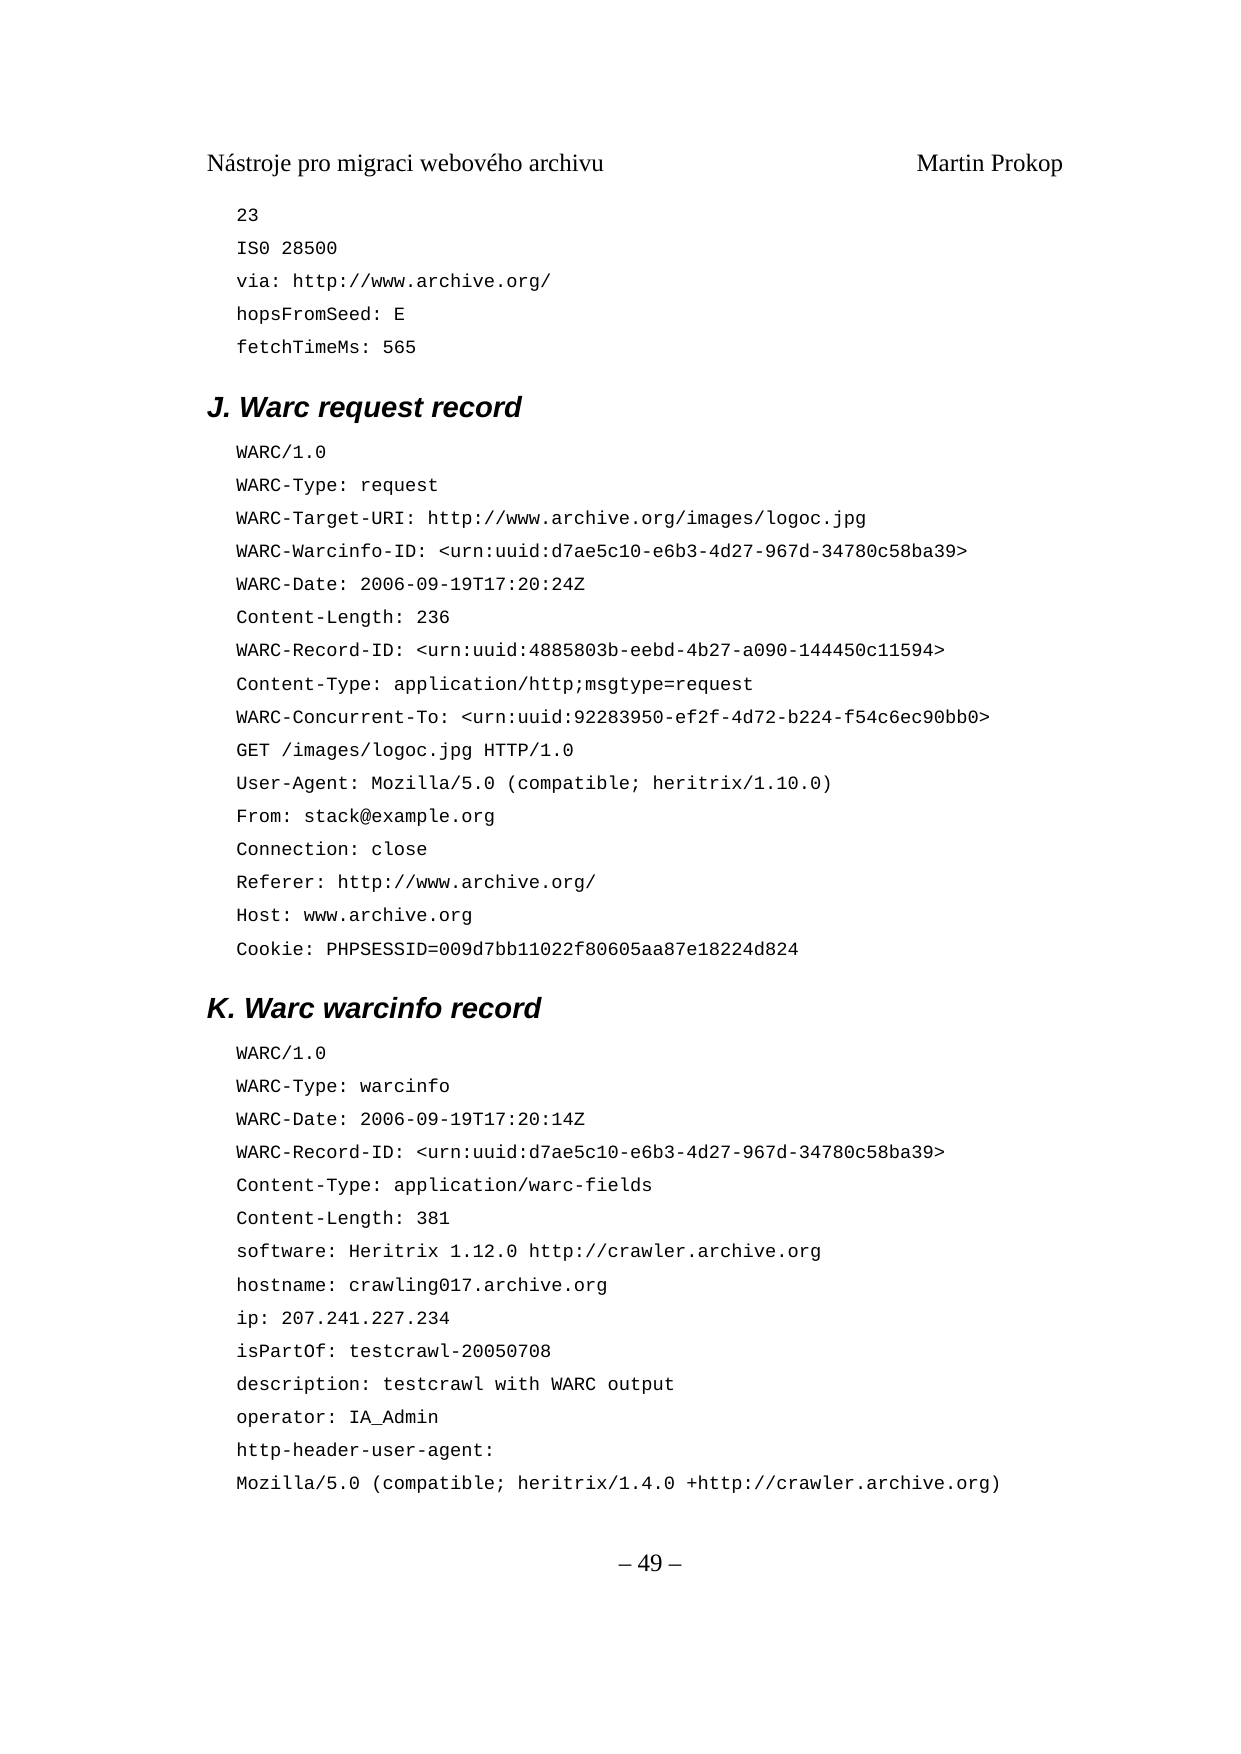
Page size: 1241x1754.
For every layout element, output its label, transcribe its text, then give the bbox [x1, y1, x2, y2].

text WARC-Concurrent-To: <urn:uuid:92283950-ef2f-4d72-b224-f54c6ec90bb0> [236, 707, 1093, 729]
subtitle J. Warc request record [207, 391, 1093, 424]
text GET /images/logoc.jpg HTTP/1.0 [236, 741, 1093, 762]
text Content-Length: 381 [236, 1209, 1093, 1230]
text via: http://www.archive.org/ [236, 272, 1093, 293]
text http-header-user-agent: [236, 1441, 1093, 1462]
text WARC-Date: 2006-09-19T17:20:14Z [236, 1110, 1093, 1131]
text hopsFromSeed: E [236, 305, 1093, 326]
text Connection: close [236, 840, 1093, 861]
text WARC/1.0 [236, 1043, 1093, 1065]
text From: stack@example.org [236, 807, 1093, 828]
text WARC/1.0 [236, 442, 1093, 464]
text 23 [236, 206, 1093, 227]
text User-Agent: Mozilla/5.0 (compatible; heritrix/1.10.0) [236, 774, 1093, 795]
text Content-Length: 236 [236, 608, 1093, 629]
text software: Heritrix 1.12.0 http://crawler.archive.org [236, 1242, 1093, 1263]
text WARC-Target-URI: http://www.archive.org/images/logoc.jpg [236, 509, 1093, 530]
text Content-Type: application/warc-fields [236, 1176, 1093, 1197]
text hostname: crawling017.archive.org [236, 1275, 1093, 1297]
text operator: IA_Admin [236, 1408, 1093, 1429]
text ip: 207.241.227.234 [236, 1308, 1093, 1330]
text WARC-Type: warcinfo [236, 1077, 1093, 1098]
text WARC-Record-ID: <urn:uuid:4885803b-eebd-4b27-a090-144450c11594> [236, 641, 1093, 662]
text WARC-Type: request [236, 476, 1093, 497]
text Host: www.archive.org [236, 906, 1093, 927]
text Content-Type: application/http;msgtype=request [236, 674, 1093, 696]
text Mozilla/5.0 (compatible; heritrix/1.4.0 +http://crawler.archive.org) [236, 1474, 1093, 1495]
text Referer: http://www.archive.org/ [236, 873, 1093, 894]
text Cookie: PHPSESSID=009d7bb11022f80605aa87e18224d824 [236, 939, 1093, 961]
text fetchTimeMs: 565 [236, 338, 1093, 359]
text WARC-Record-ID: <urn:uuid:d7ae5c10-e6b3-4d27-967d-34780c58ba39> [236, 1143, 1093, 1164]
subtitle K. Warc warcinfo record [207, 992, 1093, 1025]
text isPartOf: testcrawl-20050708 [236, 1342, 1093, 1363]
text WARC-Warcinfo-ID: <urn:uuid:d7ae5c10-e6b3-4d27-967d-34780c58ba39> [236, 542, 1093, 563]
text description: testcrawl with WARC output [236, 1375, 1093, 1396]
text WARC-Date: 2006-09-19T17:20:24Z [236, 575, 1093, 596]
text IS0 28500 [236, 239, 1093, 260]
